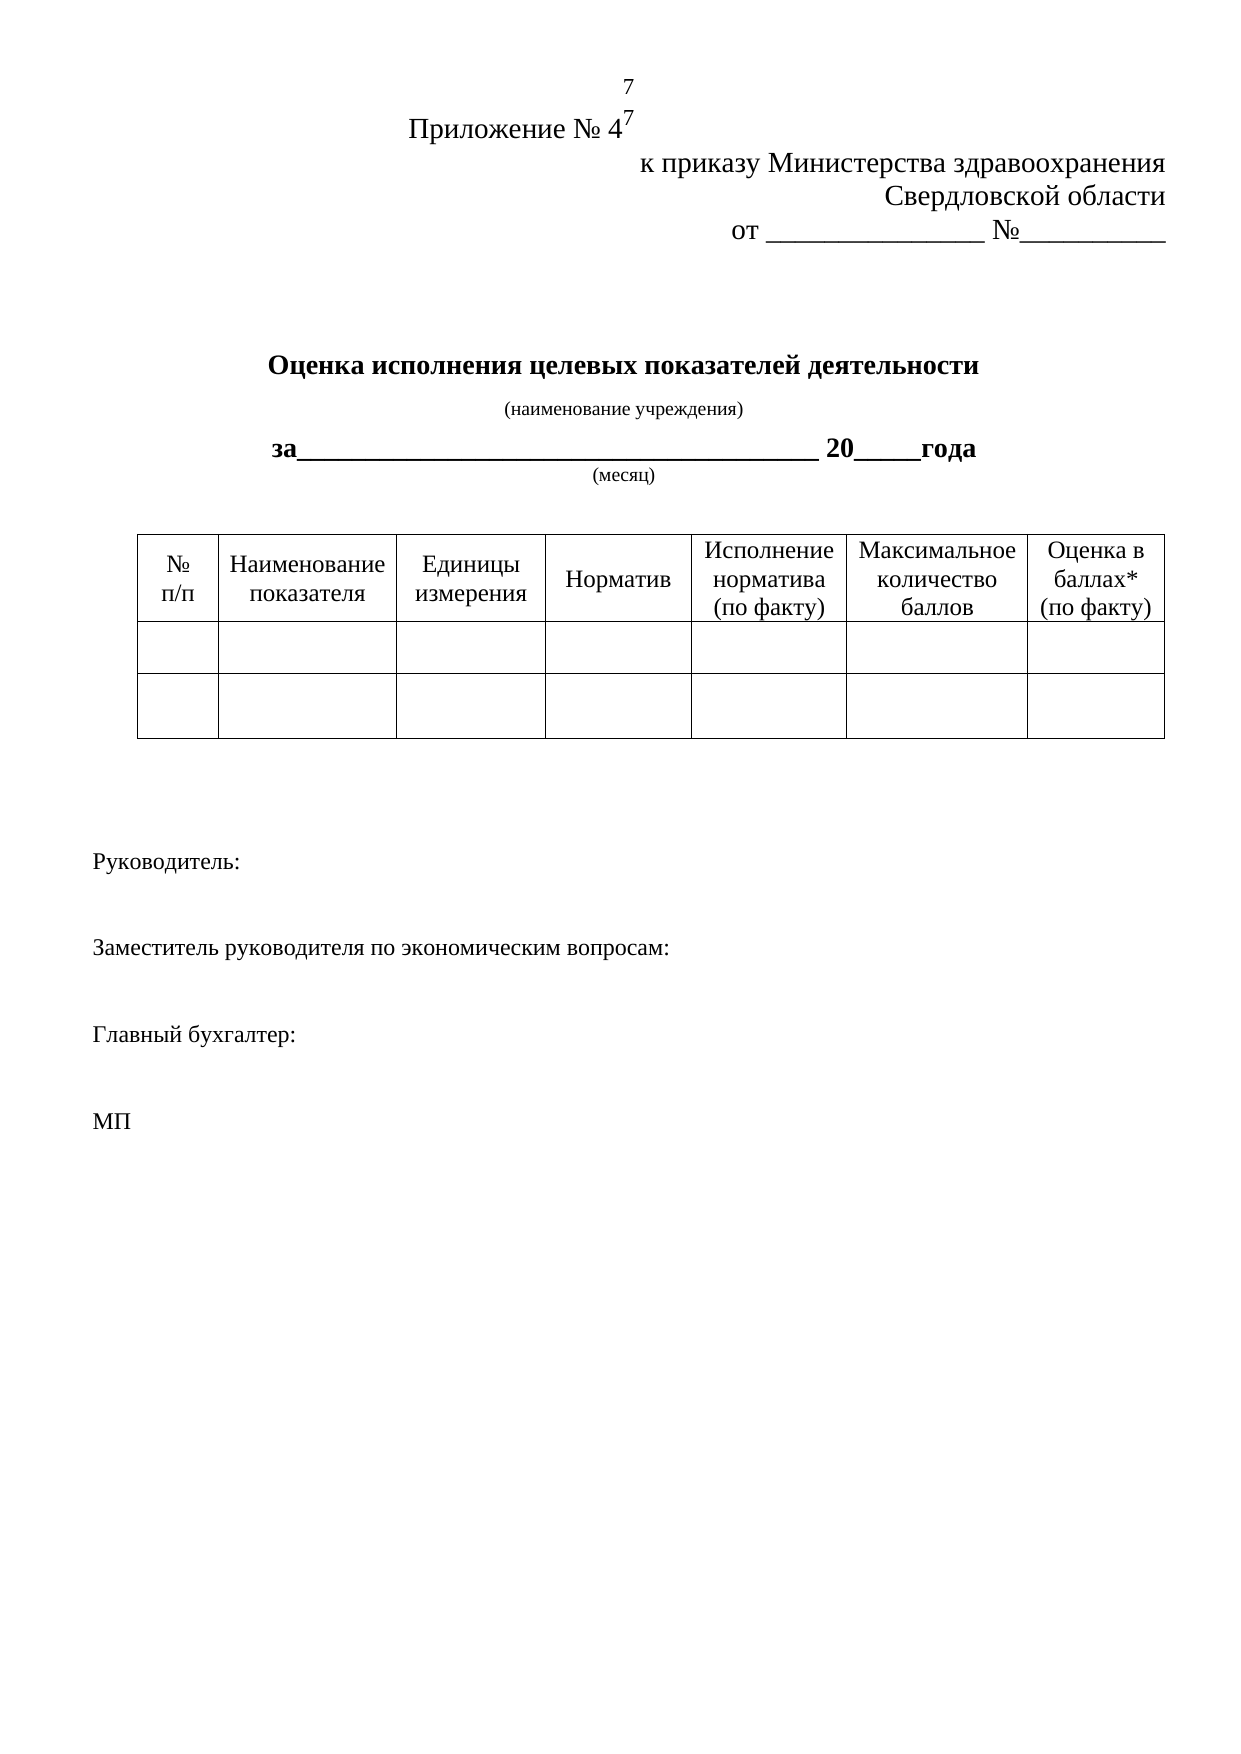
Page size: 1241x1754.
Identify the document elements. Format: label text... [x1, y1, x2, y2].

text Оценка исполнения целевых показателей деятельности [82, 348, 1166, 380]
table_cell [692, 674, 846, 738]
table_header Наименование показателя [219, 535, 396, 621]
text за 20 года [82, 431, 1166, 463]
table_cell [1028, 674, 1164, 738]
table_header Исполнение норматива (по факту) [692, 535, 846, 621]
text МП [92, 1060, 697, 1147]
table_header Максимальное количество баллов [847, 535, 1027, 621]
table_cell [397, 622, 545, 673]
table_cell [546, 674, 691, 738]
text Заместитель руководителя по экономическим вопросам: Главный бухгалтер: [92, 887, 697, 1060]
text Приложение № 4 [82, 111, 1166, 145]
table_cell [1028, 622, 1164, 673]
table_header Единицы измерения [397, 535, 545, 621]
text (месяц) [82, 463, 1166, 486]
table_cell [138, 674, 218, 738]
table_header Норматив [546, 535, 691, 621]
table_cell [219, 622, 396, 673]
table_cell [692, 622, 846, 673]
text Руководитель: [92, 800, 1166, 887]
table_header № п/п [138, 535, 218, 621]
text к приказу Министерства здравоохранения [82, 145, 1166, 178]
text (наименование учреждения) [82, 396, 1166, 419]
text от _______________ №__________ [82, 212, 1166, 246]
table_cell [219, 674, 396, 738]
table_cell [546, 622, 691, 673]
text Свердловской области [82, 178, 1166, 212]
table_cell [138, 622, 218, 673]
table_header Оценка в баллах* (по факту) [1028, 535, 1164, 621]
table_cell [847, 674, 1027, 738]
table_cell [847, 622, 1027, 673]
table_cell [397, 674, 545, 738]
